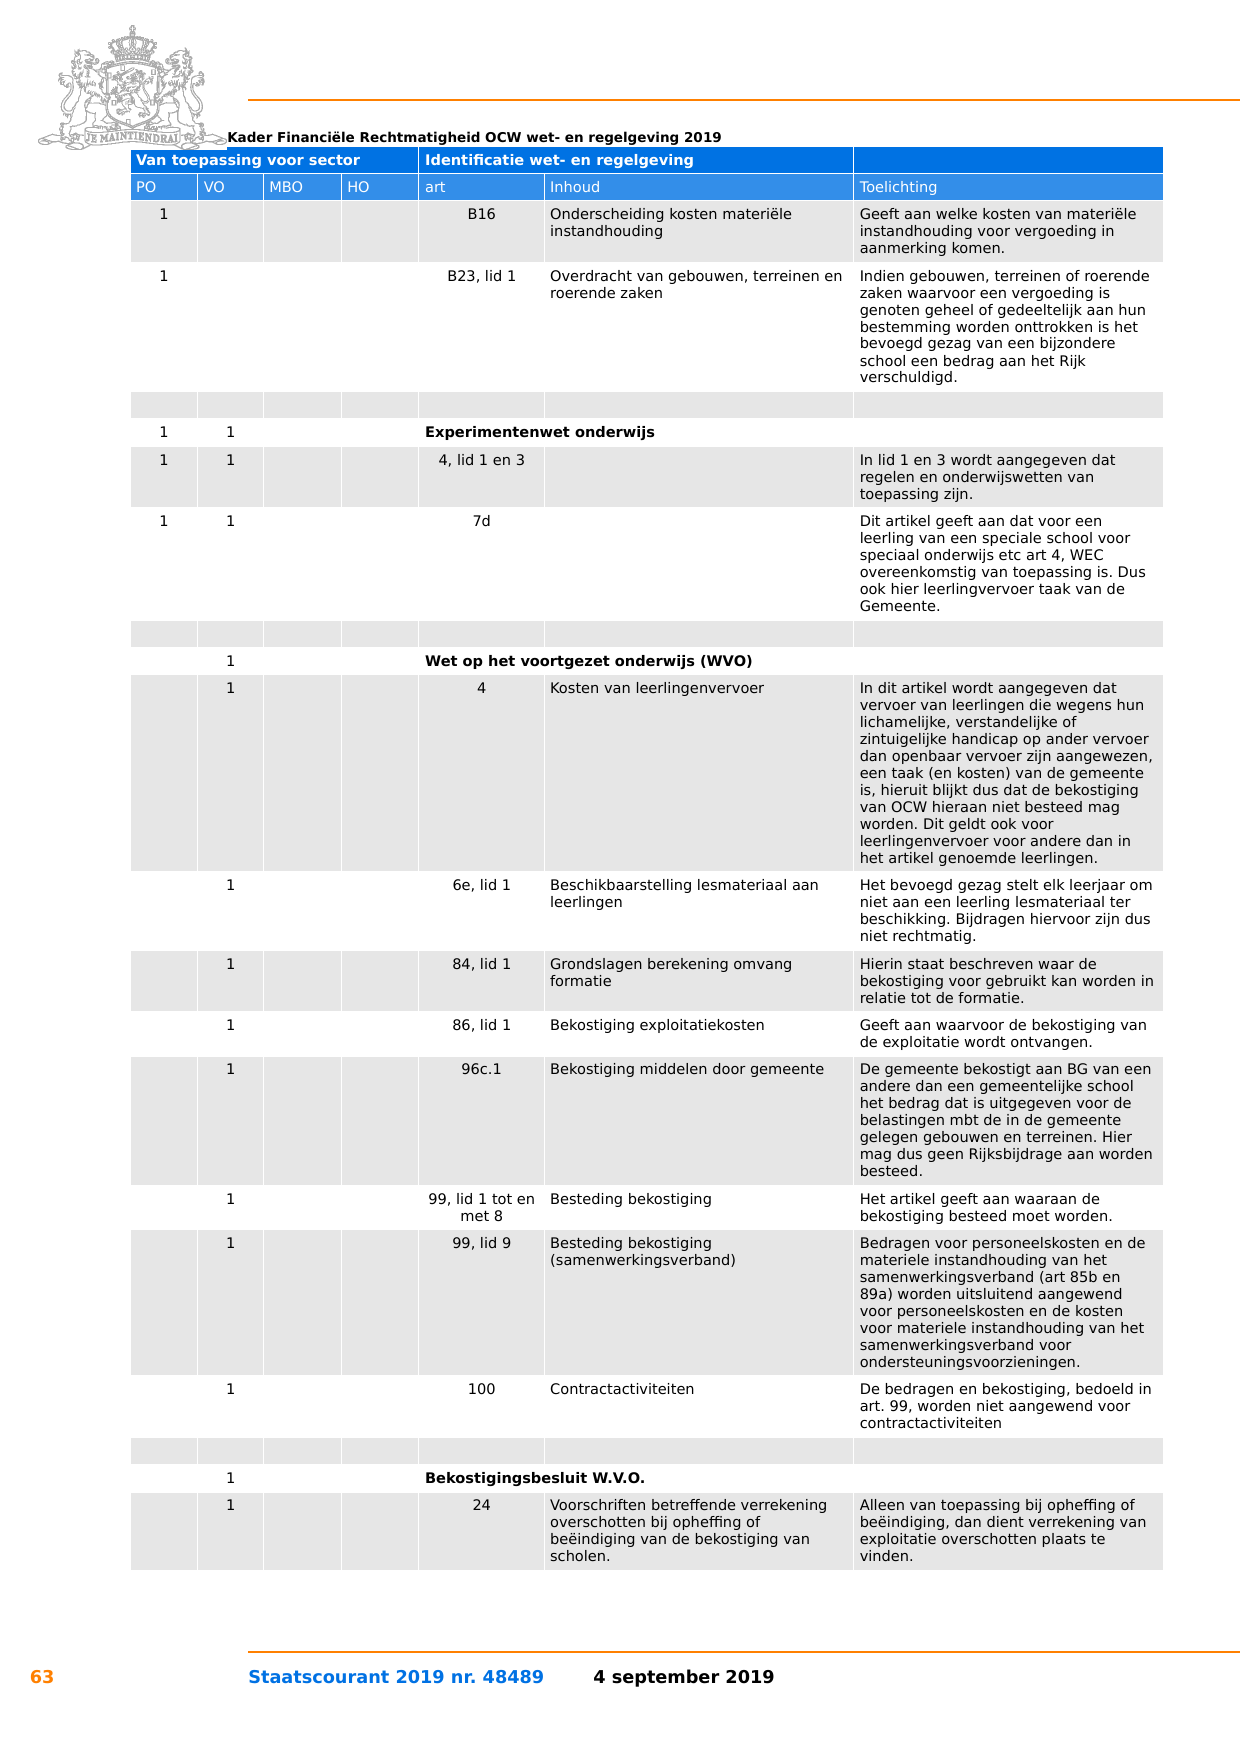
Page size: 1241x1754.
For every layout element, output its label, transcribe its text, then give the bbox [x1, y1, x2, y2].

table_cell Geeft aan waarvoor de bekostiging van de exploitatie wordt ontvangen. [854, 1012, 1163, 1056]
table_cell [342, 1376, 418, 1437]
table_cell Alleen van toepassing bij opheffing of beëindiging, dan dient verrekening van exploitatie overschotten plaats te vinden. [854, 1493, 1163, 1570]
table_cell [198, 621, 263, 647]
table_cell [854, 392, 1163, 418]
table_cell In dit artikel wordt aangegeven dat vervoer van leerlingen die wegens hun lichamelijke, verstandelijke of zintuigelijke handicap op ander vervoer dan openbaar vervoer zijn aangewezen, een taak (en kosten) van de gemeente is, hieruit blijkt dus dat de bekostiging van OCW hieraan niet besteed mag worden. Dit geldt ook voor leerlingenvervoer voor andere dan in het artikel genoemde leerlingen. [854, 675, 1163, 871]
table_cell 1 [131, 420, 197, 446]
table_cell [131, 1376, 197, 1437]
table_cell [854, 1438, 1163, 1464]
table_cell 99, lid 9 [419, 1230, 544, 1375]
table_cell [342, 621, 418, 647]
table_cell [342, 675, 418, 871]
table_cell [342, 873, 418, 950]
table_cell Het bevoegd gezag stelt elk leerjaar om niet aan een leerling lesmateriaal ter beschikking. Bijdragen hiervoor zijn dus niet rechtmatig. [854, 873, 1163, 950]
table_cell Bekostiging middelen door gemeente [545, 1057, 853, 1185]
table_cell [264, 263, 341, 391]
table_cell 1 [198, 447, 263, 507]
table_cell 1 [198, 675, 263, 871]
table_cell [264, 1012, 341, 1056]
table_cell PO [131, 174, 197, 200]
table_cell Experimentenwet onderwijs [419, 420, 1163, 446]
table_cell Onderscheiding kosten materiële instandhouding [545, 201, 853, 262]
table_cell [264, 1230, 341, 1375]
table_cell [131, 951, 197, 1011]
table_cell [545, 621, 853, 647]
table_cell [131, 1186, 197, 1229]
table_cell [198, 1571, 263, 1597]
table_cell [264, 951, 341, 1011]
table_cell [264, 392, 341, 418]
table_cell Besteding bekostiging (samenwerkingsverband) [545, 1230, 853, 1375]
table_cell B16 [419, 201, 544, 262]
table_cell 1 [198, 508, 263, 619]
table_cell [342, 951, 418, 1011]
table_cell [342, 392, 418, 418]
table_cell Het artikel geeft aan waaraan de bekostiging besteed moet worden. [854, 1186, 1163, 1229]
table_cell [342, 1493, 418, 1570]
table_cell 1 [198, 1186, 263, 1229]
table_cell [342, 1012, 418, 1056]
table_cell [131, 621, 197, 647]
table_cell Beschikbaarstelling lesmateriaal aan leerlingen [545, 873, 853, 950]
table_cell 1 [131, 508, 197, 619]
table_cell 1 [198, 951, 263, 1011]
table_cell Inhoud [545, 174, 853, 200]
table_cell [131, 1230, 197, 1375]
table_cell Wet op het voortgezet onderwijs (WVO) [419, 648, 1163, 674]
table_cell HO [342, 174, 418, 200]
table_cell 7d [419, 508, 544, 619]
table_cell [419, 1571, 544, 1597]
table_cell [342, 1465, 418, 1492]
table_cell Contractactiviteiten [545, 1376, 853, 1437]
table_cell 99, lid 1 tot en met 8 [419, 1186, 544, 1229]
table_cell [342, 1438, 418, 1464]
table_cell 100 [419, 1376, 544, 1437]
table_cell [342, 201, 418, 262]
table_cell Toelichting [854, 174, 1163, 200]
table_cell [198, 201, 263, 262]
table_cell [342, 263, 418, 391]
table_cell 1 [131, 447, 197, 507]
table_cell [264, 621, 341, 647]
table_cell [342, 420, 418, 446]
table_cell [264, 420, 341, 446]
table_cell Besteding bekostiging [545, 1186, 853, 1229]
picture [38, 25, 227, 150]
table_cell [264, 447, 341, 507]
table_cell Kosten van leerlingenvervoer [545, 675, 853, 871]
table_cell [264, 1438, 341, 1464]
table_cell [342, 1230, 418, 1375]
table_cell [131, 1571, 197, 1597]
table_cell Bedragen voor personeelskosten en de materiele instandhouding van het samenwerkingsverband (art 85b en 89a) worden uitsluitend aangewend voor personeelskosten en de kosten voor materiele instandhouding van het samenwerkingsverband voor ondersteuningsvoorzieningen. [854, 1230, 1163, 1375]
table_cell [419, 621, 544, 647]
table_cell [131, 1493, 197, 1570]
table_cell 1 [198, 873, 263, 950]
table_cell 4, lid 1 en 3 [419, 447, 544, 507]
table_cell 1 [198, 1230, 263, 1375]
table_cell [264, 1376, 341, 1437]
table_cell [264, 1186, 341, 1229]
table_cell [545, 1438, 853, 1464]
table_cell [198, 1438, 263, 1464]
table_cell [264, 1057, 341, 1185]
table_cell [264, 873, 341, 950]
table_cell [545, 447, 853, 507]
table_cell [545, 508, 853, 619]
table_cell [264, 675, 341, 871]
table_cell Van toepassing voor sector [131, 147, 418, 173]
table_header Kader Financiële Rechtmatigheid OCW wet- en regelgeving 2019 [227, 130, 1163, 146]
table_cell Bekostigingsbesluit W.V.O. [419, 1465, 1163, 1492]
table_cell 1 [131, 201, 197, 262]
table_cell [131, 392, 197, 418]
table_cell [264, 1465, 341, 1492]
table_cell [264, 508, 341, 619]
table_cell 1 [198, 1376, 263, 1437]
table_cell 1 [198, 1465, 263, 1492]
table_cell 1 [198, 1012, 263, 1056]
table_cell Voorschriften betreffende verrekening overschotten bij opheffing of beëindiging van de bekostiging van scholen. [545, 1493, 853, 1570]
table_cell [854, 621, 1163, 647]
table_cell In lid 1 en 3 wordt aangegeven dat regelen en onderwijswetten van toepassing zijn. [854, 447, 1163, 507]
table_cell 84, lid 1 [419, 951, 544, 1011]
table_cell [264, 648, 341, 674]
table_cell [131, 1465, 197, 1492]
table_cell 1 [198, 1057, 263, 1185]
table_cell Identificatie wet- en regelgeving [419, 147, 853, 173]
table_cell [419, 392, 544, 418]
table_cell 1 [131, 263, 197, 391]
table_cell 1 [198, 420, 263, 446]
table_cell [264, 201, 341, 262]
table_cell 6e, lid 1 [419, 873, 544, 950]
table_cell [131, 675, 197, 871]
table_cell [342, 447, 418, 507]
table_cell [131, 1057, 197, 1185]
table_cell Grondslagen berekening omvang formatie [545, 951, 853, 1011]
table_cell [131, 1438, 197, 1464]
table_cell Overdracht van gebouwen, terreinen en roerende zaken [545, 263, 853, 391]
table_cell Dit artikel geeft aan dat voor een leerling van een speciale school voor speciaal onderwijs etc art 4, WEC overeenkomstig van toepassing is. Dus ook hier leerlingvervoer taak van de Gemeente. [854, 508, 1163, 619]
table_cell [264, 1493, 341, 1570]
table_cell [342, 1571, 418, 1597]
table_cell Hierin staat beschreven waar de bekostiging voor gebruikt kan worden in relatie tot de formatie. [854, 951, 1163, 1011]
table_cell [342, 1186, 418, 1229]
table_cell 86, lid 1 [419, 1012, 544, 1056]
table_cell [198, 392, 263, 418]
table_cell 1 [198, 648, 263, 674]
table_cell [264, 1571, 341, 1597]
table_cell VO [198, 174, 263, 200]
table_cell 24 [419, 1493, 544, 1570]
table_cell [342, 648, 418, 674]
table_cell 4 [419, 675, 544, 871]
table_cell [342, 1057, 418, 1185]
table_cell MBO [264, 174, 341, 200]
table_cell [419, 1438, 544, 1464]
table_cell Geeft aan welke kosten van materiële instandhouding voor vergoeding in aanmerking komen. [854, 201, 1163, 262]
table_cell Indien gebouwen, terreinen of roerende zaken waarvoor een vergoeding is genoten geheel of gedeeltelijk aan hun bestemming worden onttrokken is het bevoegd gezag van een bijzondere school een bedrag aan het Rijk verschuldigd. [854, 263, 1163, 391]
table_cell [545, 1571, 853, 1597]
table_cell [131, 648, 197, 674]
table_cell [131, 873, 197, 950]
table_cell art [419, 174, 544, 200]
table_cell [198, 263, 263, 391]
table_cell [854, 147, 1163, 173]
table_cell 1 [198, 1493, 263, 1570]
table_cell [342, 508, 418, 619]
table_cell [854, 1571, 1163, 1597]
table_cell 96c.1 [419, 1057, 544, 1185]
table_cell [131, 1012, 197, 1056]
table_cell Bekostiging exploitatiekosten [545, 1012, 853, 1056]
table_cell De bedragen en bekostiging, bedoeld in art. 99, worden niet aangewend voor contractactiviteiten [854, 1376, 1163, 1437]
table_cell B23, lid 1 [419, 263, 544, 391]
table_cell [545, 392, 853, 418]
table_cell De gemeente bekostigt aan BG van een andere dan een gemeentelijke school het bedrag dat is uitgegeven voor de belastingen mbt de in de gemeente gelegen gebouwen en terreinen. Hier mag dus geen Rijksbijdrage aan worden besteed. [854, 1057, 1163, 1185]
